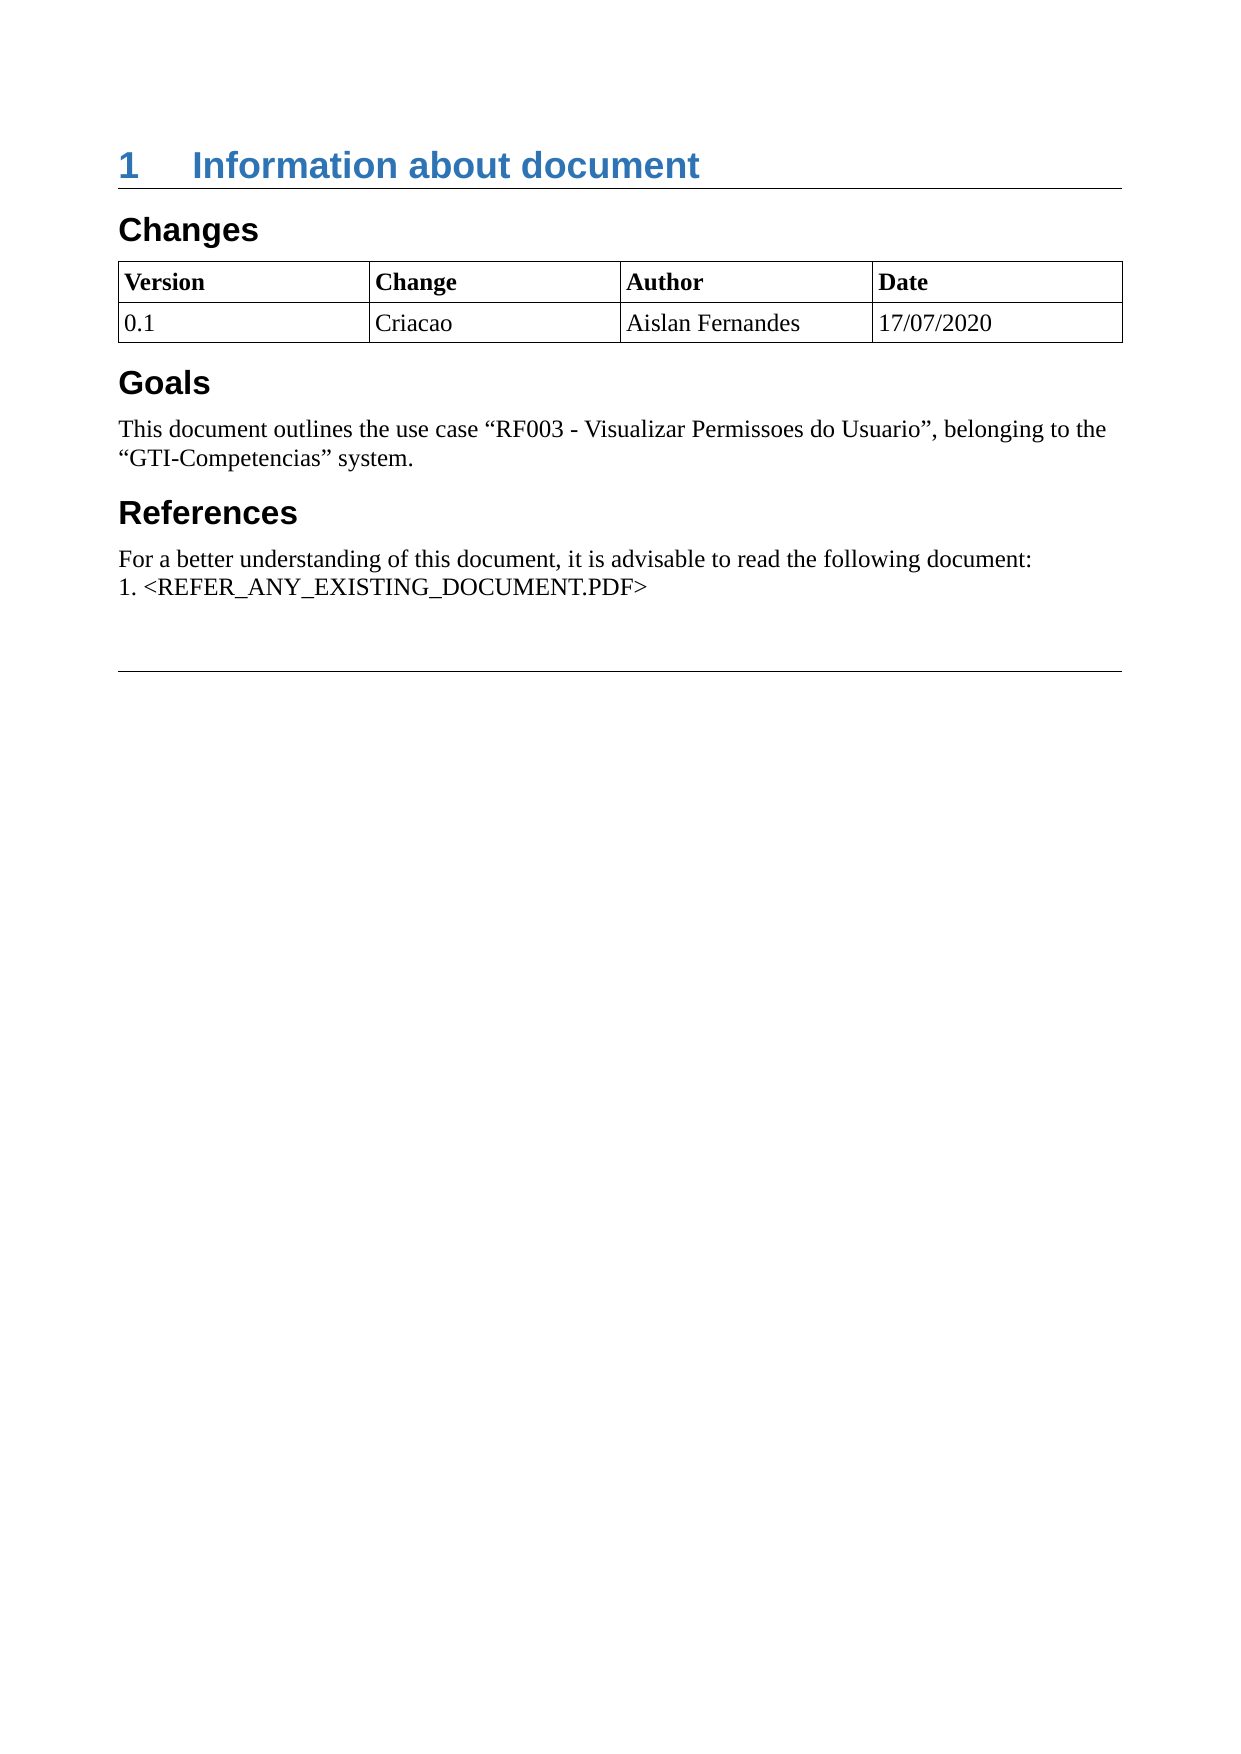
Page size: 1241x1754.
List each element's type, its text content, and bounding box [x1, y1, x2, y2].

subtitle Information about document [118, 143, 1122, 188]
table_header Date [873, 262, 1122, 301]
table_header Version [119, 262, 369, 301]
subtitle Goals [118, 363, 1122, 402]
table_cell Criacao [370, 303, 620, 342]
table_header Change [370, 262, 620, 301]
text For a better understanding of this document, it is advisable to read the following document: [118, 544, 1122, 572]
table_header Author [621, 262, 872, 301]
table_cell 0.1 [119, 303, 369, 342]
subtitle References [118, 493, 1122, 531]
table_cell Aislan Fernandes [621, 303, 872, 342]
text This document outlines the use case “RF003 - Visualizar Permissoes do Usuario”, belonging to the “GTI-Competencias” system. [118, 414, 1122, 472]
text 1. <REFER_ANY_EXISTING_DOCUMENT.PDF> [118, 572, 1122, 601]
table_cell 17/07/2020 [873, 303, 1122, 342]
subtitle Changes [118, 210, 1122, 248]
